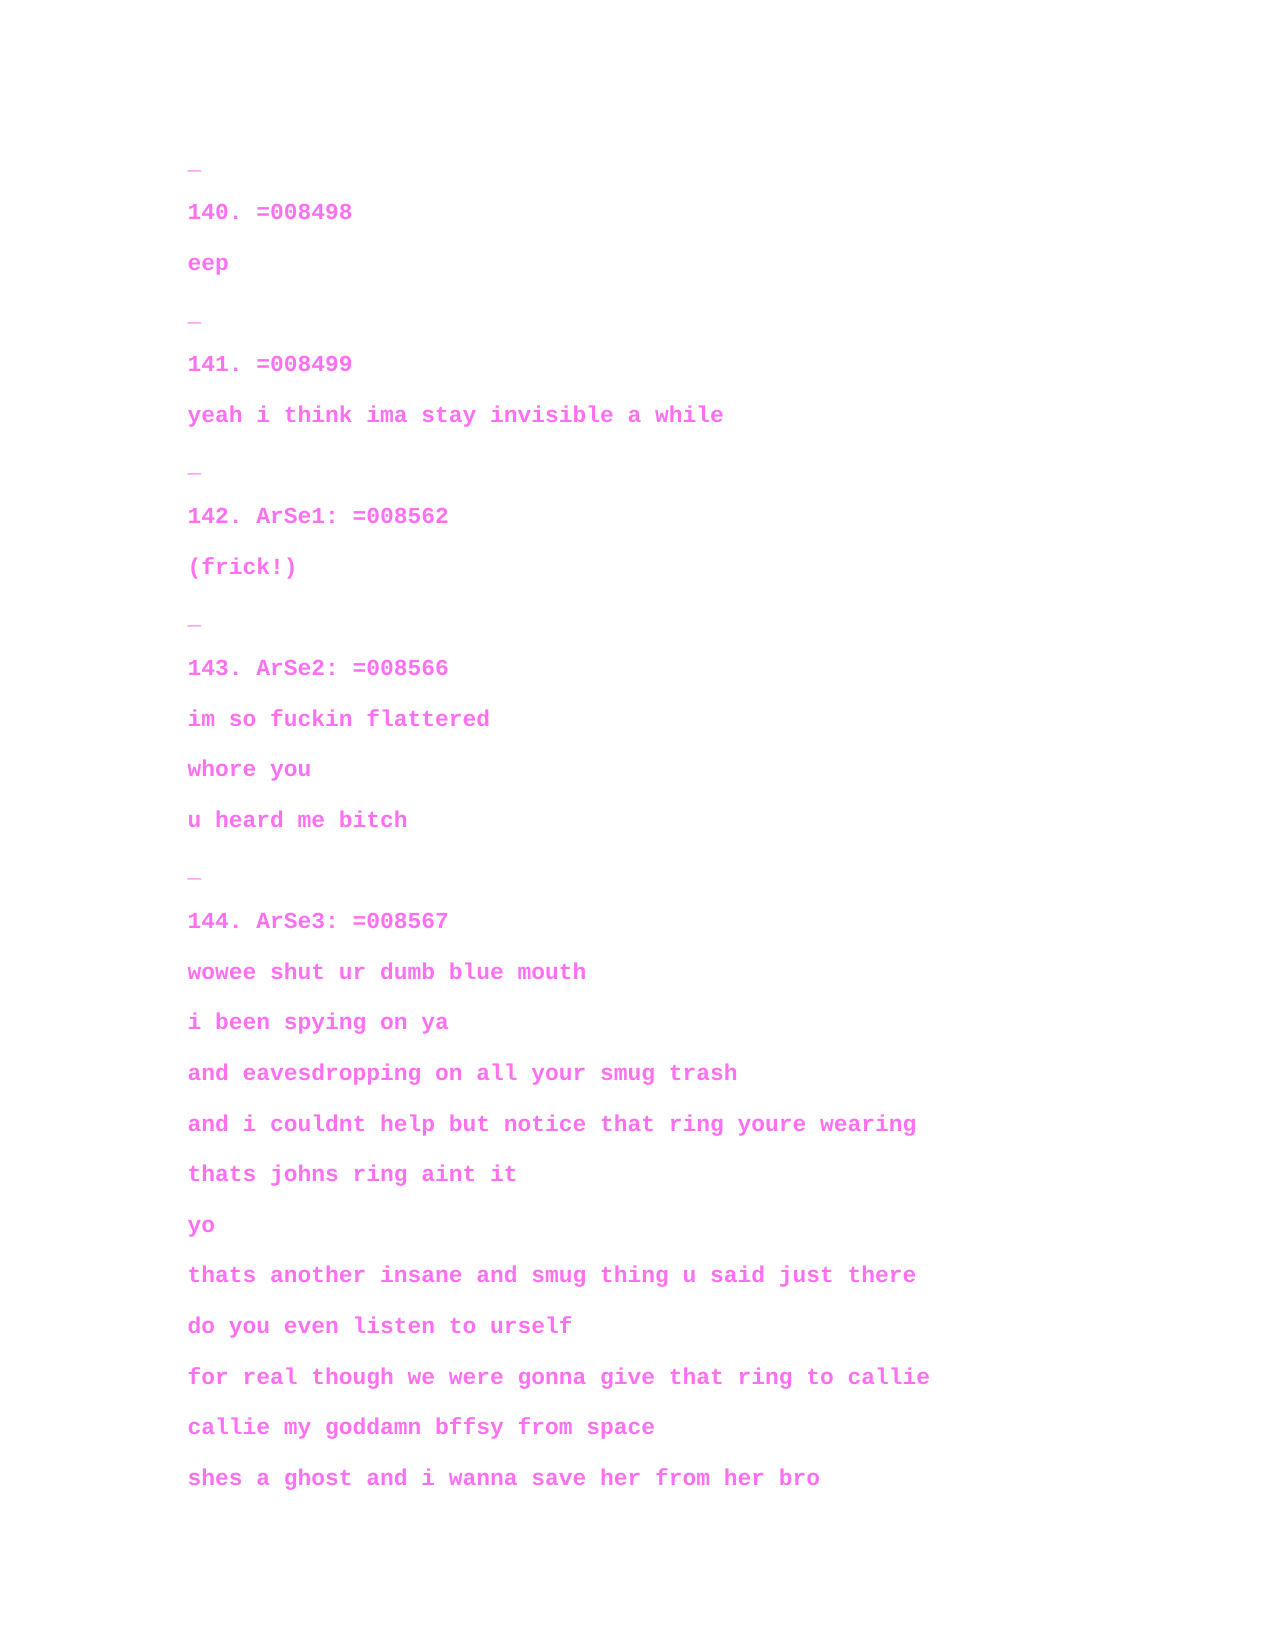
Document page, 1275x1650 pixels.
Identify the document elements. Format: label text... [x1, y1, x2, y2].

text _ [187, 302, 1087, 328]
text _ [187, 859, 1087, 885]
text 141. =008499 [187, 352, 1087, 378]
text whore you [187, 757, 1087, 783]
text shes a ghost and i wanna save her from her bro [187, 1466, 1087, 1492]
text im so fuckin flattered [187, 707, 1087, 733]
text 144. ArSe3: =008567 [187, 909, 1087, 935]
text for real though we were gonna give that ring to callie [187, 1365, 1087, 1391]
text (frick!) [187, 555, 1087, 581]
text thats johns ring aint it [187, 1162, 1087, 1188]
text 140. =008498 [187, 201, 1087, 227]
text 143. ArSe2: =008566 [187, 656, 1087, 682]
text _ [187, 454, 1087, 480]
text _ [187, 606, 1087, 632]
text thats another insane and smug thing u said just there [187, 1264, 1087, 1290]
text wowee shut ur dumb blue mouth [187, 960, 1087, 986]
text and i couldnt help but notice that ring youre wearing [187, 1112, 1087, 1138]
text yo [187, 1213, 1087, 1239]
text yeah i think ima stay invisible a while [187, 403, 1087, 429]
text callie my goddamn bffsy from space [187, 1416, 1087, 1442]
text u heard me bitch [187, 808, 1087, 834]
text do you even listen to urself [187, 1314, 1087, 1340]
text 142. ArSe1: =008562 [187, 504, 1087, 530]
text and eavesdropping on all your smug trash [187, 1061, 1087, 1087]
text eep [187, 251, 1087, 277]
text _ [187, 150, 1087, 176]
text i been spying on ya [187, 1011, 1087, 1037]
